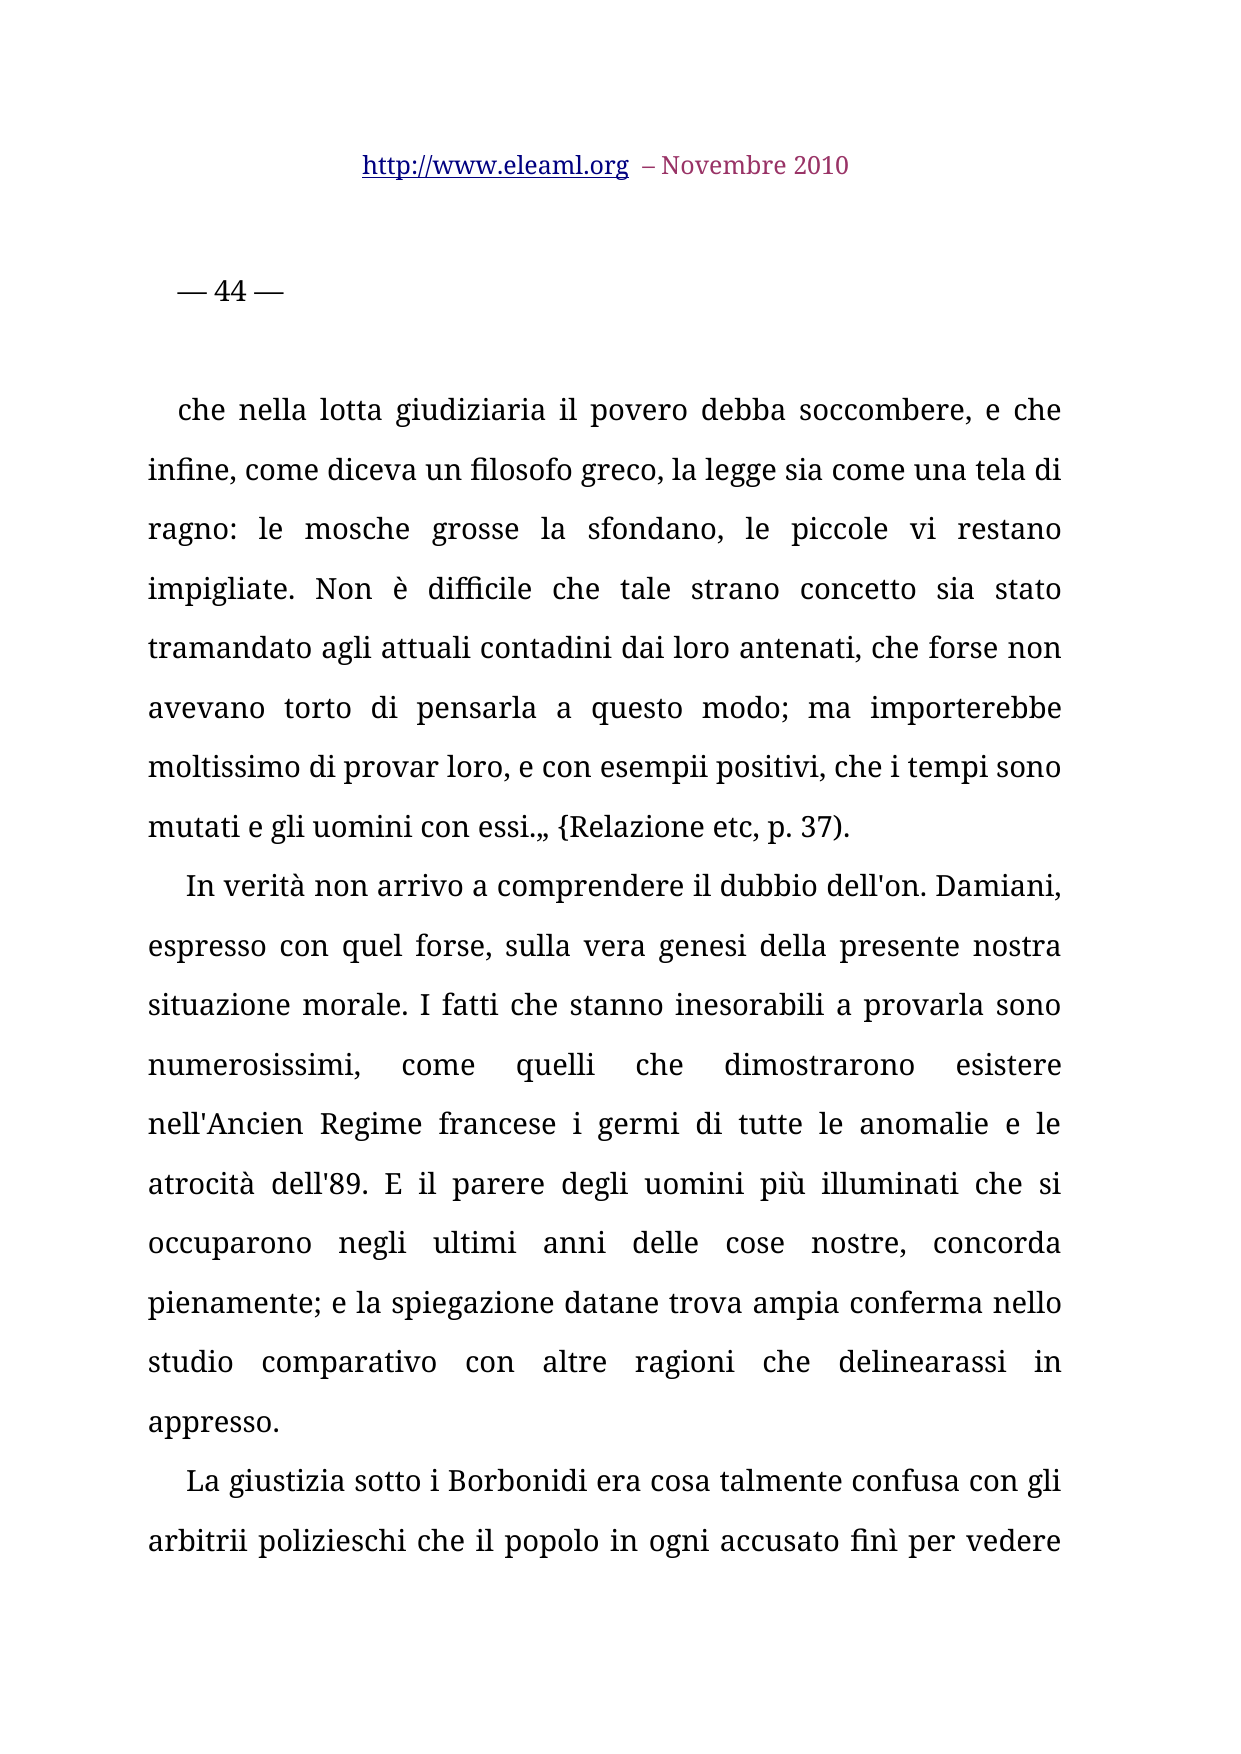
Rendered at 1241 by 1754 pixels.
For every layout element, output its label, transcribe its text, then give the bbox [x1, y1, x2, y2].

text La giustizia sotto i Borbonidi era cosa talmente confusa con gli arbitrii polizieschi che il popolo in ogni accusato finì per vedere [148, 1460, 1063, 1559]
text che nella lotta giudiziaria il povero debba soccombere, e che infine, come diceva un filosofo greco, la legge sia come una tela di ragno: le mosche grosse la sfondano, le piccole vi restano impigliate. Non è difficile che tale strano concetto sia stato tramandato agli attuali contadini dai loro antenati, che forse non avevano torto di pensarla a questo modo; ma importerebbe moltissimo di provar loro, e con esempii positivi, che i tempi sono mutati e gli uomini con essi.„ {Relazione etc, p. 37). [148, 390, 1063, 846]
text — 44 — [148, 271, 1063, 310]
text In verità non arrivo a comprendere il dubbio dell'on. Damiani, espresso con quel forse, sulla vera genesi della presente nostra situazione morale. I fatti che stanno inesorabili a provarla sono numerosissimi, come quelli che dimostrarono esistere nell'Ancien Regime francese i germi di tutte le anomalie e le atrocità dell'89. E il parere degli uomini più illuminati che si occuparono negli ultimi anni delle cose nostre, concorda pienamente; e la spiegazione datane trova ampia conferma nello studio comparativo con altre ragioni che delinearassi in appresso. [148, 866, 1063, 1441]
